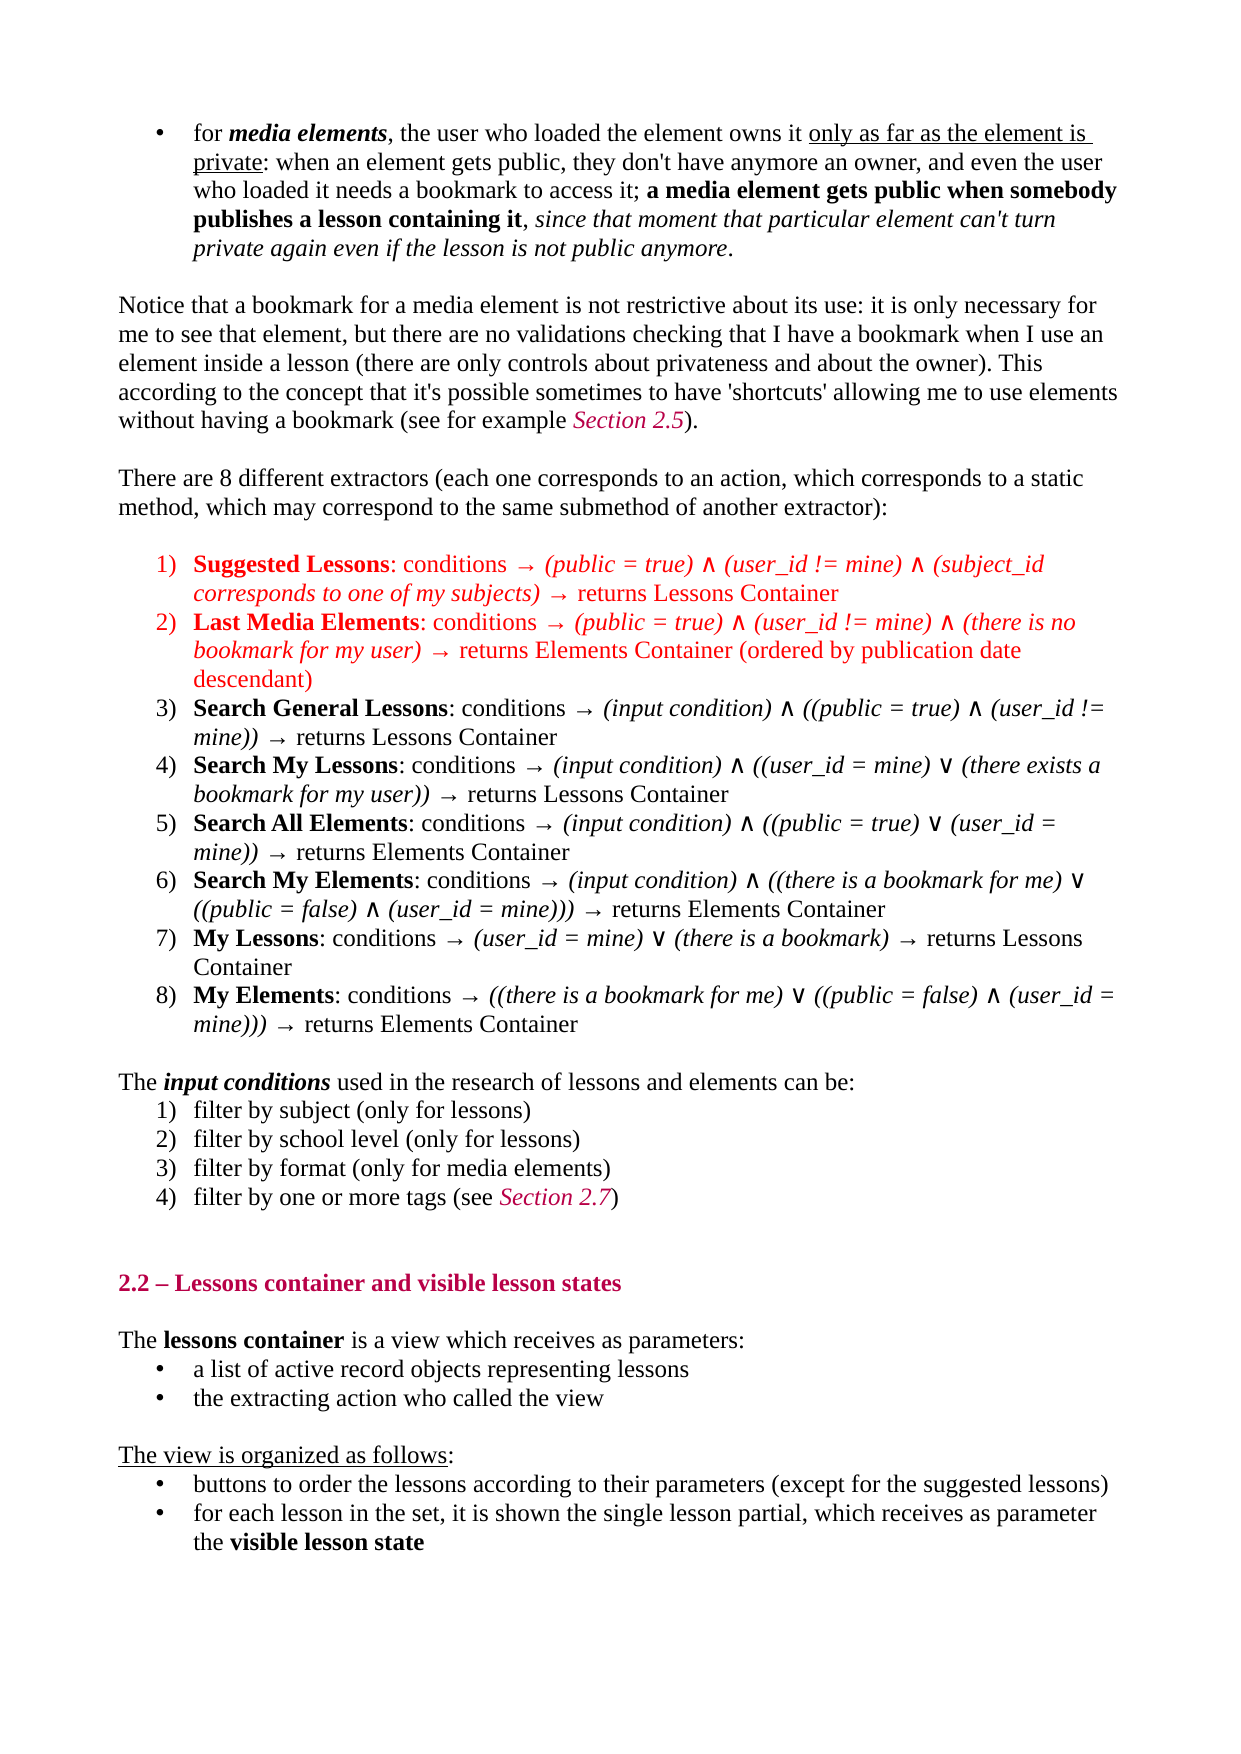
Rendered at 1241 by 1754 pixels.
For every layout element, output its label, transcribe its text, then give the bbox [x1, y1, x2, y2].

text There are 8 different extractors (each one corresponds to an action, which corresponds to a static method, which may correspond to the same submethod of another extractor): [118, 463, 1122, 521]
list filter by subject (only for lessons) [156, 1096, 1122, 1124]
text The input conditions used in the research of lessons and elements can be: [118, 1067, 1122, 1096]
text The view is organized as follows: [118, 1441, 1122, 1469]
list buttons to order the lessons according to their parameters (except for the suggested lessons) [156, 1469, 1122, 1498]
list the extracting action who called the view [156, 1383, 1122, 1412]
list Search All Elements: conditions → (input condition) ∧ ((public = true) ∨ (user_id = mine)) → returns Elements Container [156, 808, 1122, 866]
list My Lessons: conditions → (user_id = mine) ∨ (there is a bookmark) → returns Lessons Container [156, 923, 1122, 981]
text 2.2 – Lessons container and visible lesson states [118, 1268, 1122, 1297]
list Suggested Lessons: conditions → (public = true) ∧ (user_id != mine) ∧ (subject_id corresponds to one of my subjects) → returns Lessons Container [156, 549, 1122, 607]
list filter by format (only for media elements) [156, 1153, 1122, 1182]
list Search My Elements: conditions → (input condition) ∧ ((there is a bookmark for me) ∨ ((public = false) ∧ (user_id = mine))) → returns Elements Container [156, 866, 1122, 923]
list for media elements, the user who loaded the element owns it only as far as the element is private: when an element gets public, they don't have anymore an owner, and even the user who loaded it needs a bookmark to access it; a media element gets public when somebody publishes a lesson containing it, since that moment that particular element can't turn private again even if the lesson is not public anymore. [156, 118, 1122, 262]
list filter by school level (only for lessons) [156, 1124, 1122, 1153]
text Notice that a bookmark for a media element is not restrictive about its use: it is only necessary for me to see that element, but there are no validations checking that I have a bookmark when I use an element inside a lesson (there are only controls about privateness and about the owner). This according to the concept that it's possible sometimes to have 'shortcuts' allowing me to use elements without having a bookmark (see for example Section 2.5). [118, 291, 1122, 434]
list My Elements: conditions → ((there is a bookmark for me) ∨ ((public = false) ∧ (user_id = mine))) → returns Elements Container [156, 981, 1122, 1038]
list a list of active record objects representing lessons [156, 1354, 1122, 1383]
list Search My Lessons: conditions → (input condition) ∧ ((user_id = mine) ∨ (there exists a bookmark for my user)) → returns Lessons Container [156, 751, 1122, 808]
list Last Media Elements: conditions → (public = true) ∧ (user_id != mine) ∧ (there is no bookmark for my user) → returns Elements Container (ordered by publication date descendant) [156, 607, 1122, 693]
list for each lesson in the set, it is shown the single lesson partial, which receives as parameter the visible lesson state [156, 1498, 1122, 1556]
list Search General Lessons: conditions → (input condition) ∧ ((public = true) ∧ (user_id != mine)) → returns Lessons Container [156, 693, 1122, 751]
list filter by one or more tags (see Section 2.7) [156, 1182, 1122, 1211]
text The lessons container is a view which receives as parameters: [118, 1326, 1122, 1354]
